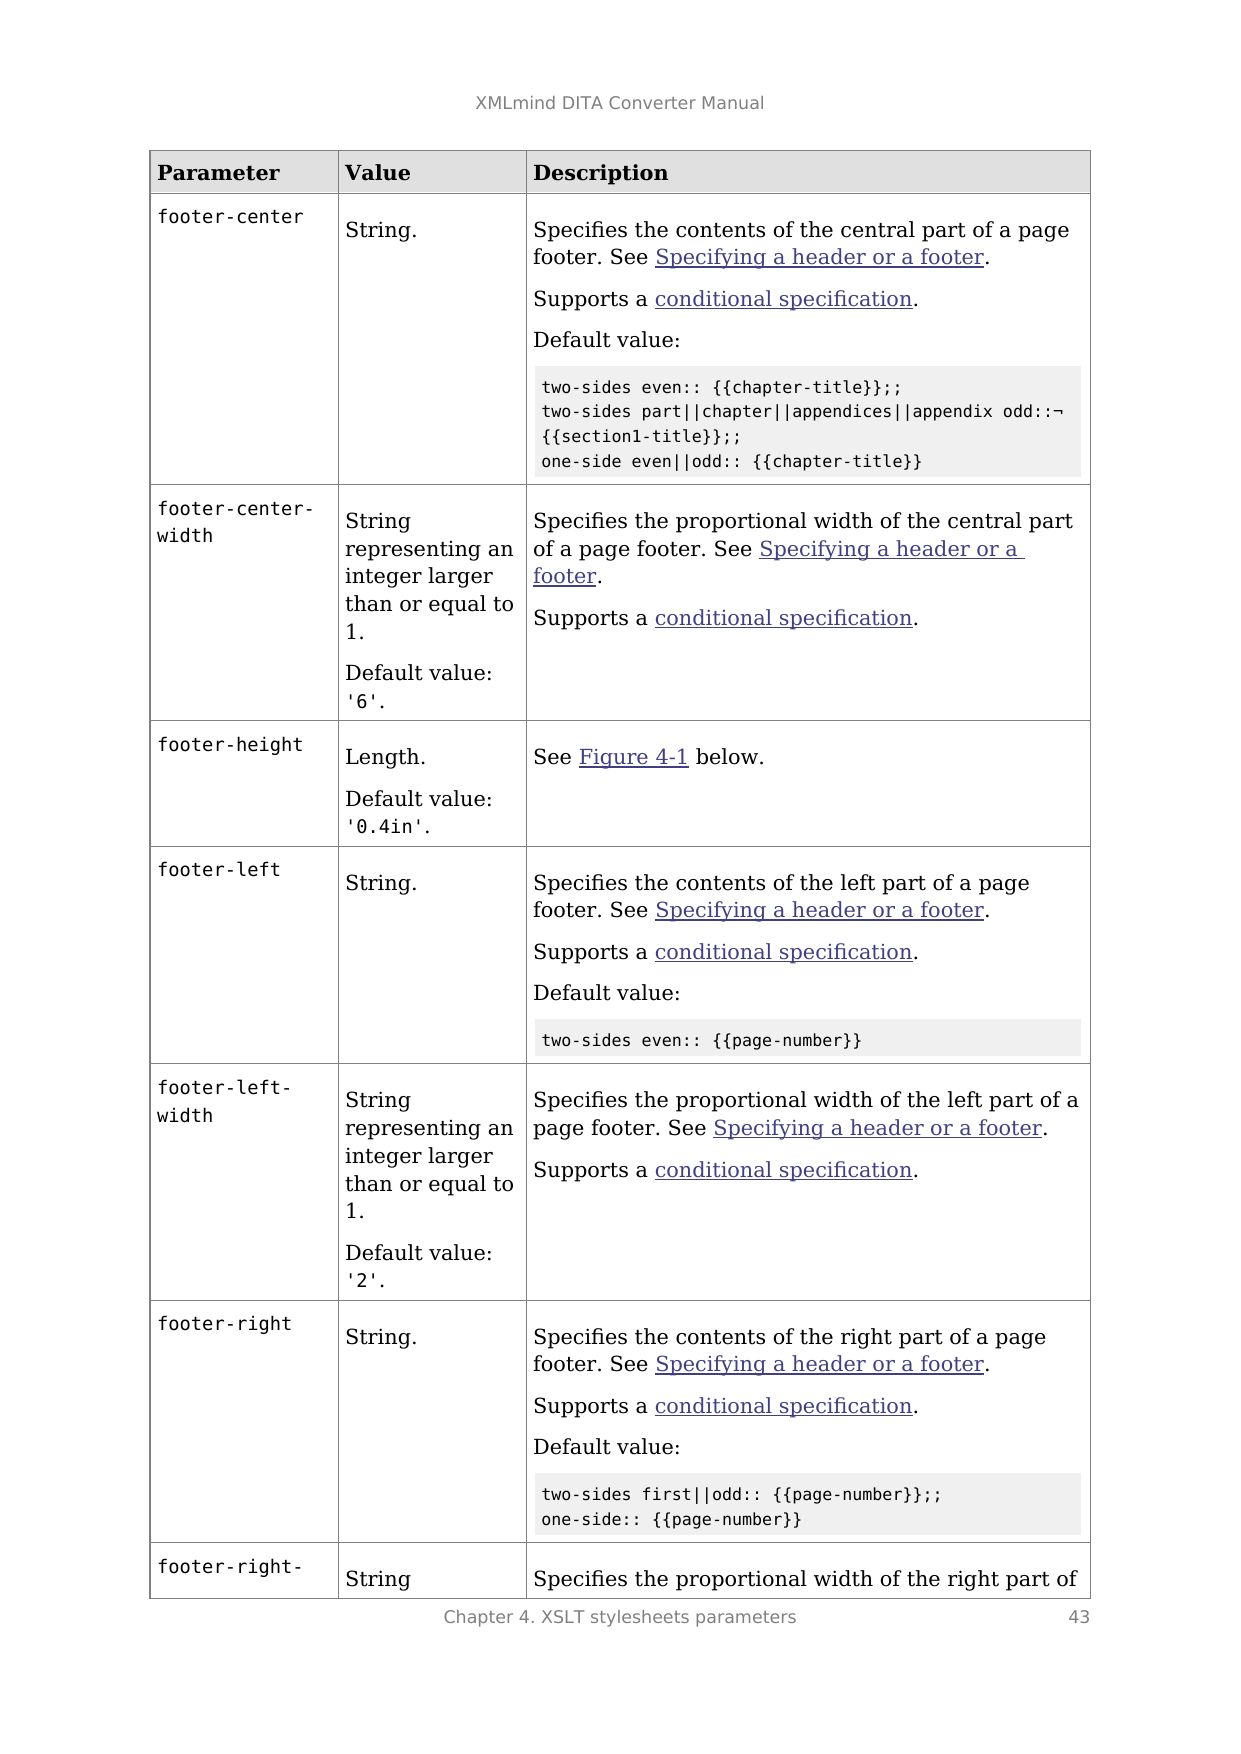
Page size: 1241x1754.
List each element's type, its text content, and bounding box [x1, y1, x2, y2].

table_cell footer-height [151, 721, 338, 846]
table_header Parameter [151, 151, 338, 192]
table_cell Specifies the contents of the right part of a page footer. See Specifying a header or a footer. Supports a conditional specification. Default value: two-sides first||odd:: {{page-number}};; one-side:: {{page-number}} [527, 1301, 1090, 1542]
table_cell footer-center [151, 194, 338, 484]
table_header Value [339, 151, 526, 192]
table_cell footer-left-width [151, 1064, 338, 1299]
table_cell Specifies the proportional width of the central part of a page footer. See Specifying a header or a footer. Supports a conditional specification. [527, 485, 1090, 720]
table_cell String [339, 1543, 526, 1598]
table_cell String. [339, 194, 526, 484]
table_cell footer-right- [151, 1543, 338, 1598]
table_cell String representing an integer larger than or equal to 1. Default value: '6'. [339, 485, 526, 720]
table_cell Specifies the contents of the central part of a page footer. See Specifying a header or a footer. Supports a conditional specification. Default value: two-sides even:: {{chapter-title}};; two-sides part||chapter||appendices||appendix odd::¬ {{section1-title}};; one-side even||odd:: {{chapter-title}} [527, 194, 1090, 484]
table_cell String. [339, 1301, 526, 1542]
table_cell Specifies the proportional width of the left part of a page footer. See Specifying a header or a footer. Supports a conditional specification. [527, 1064, 1090, 1299]
table_cell Length. Default value: '0.4in'. [339, 721, 526, 846]
table_cell footer-center-width [151, 485, 338, 720]
table_cell Specifies the proportional width of the right part of [527, 1543, 1090, 1598]
table_cell String. [339, 847, 526, 1063]
table_cell footer-right [151, 1301, 338, 1542]
table_cell Specifies the contents of the left part of a page footer. See Specifying a header or a footer. Supports a conditional specification. Default value: two-sides even:: {{page-number}} [527, 847, 1090, 1063]
table_header Description [527, 151, 1090, 192]
table_cell footer-left [151, 847, 338, 1063]
table_cell See Figure 4-1 below. [527, 721, 1090, 846]
table_cell String representing an integer larger than or equal to 1. Default value: '2'. [339, 1064, 526, 1299]
